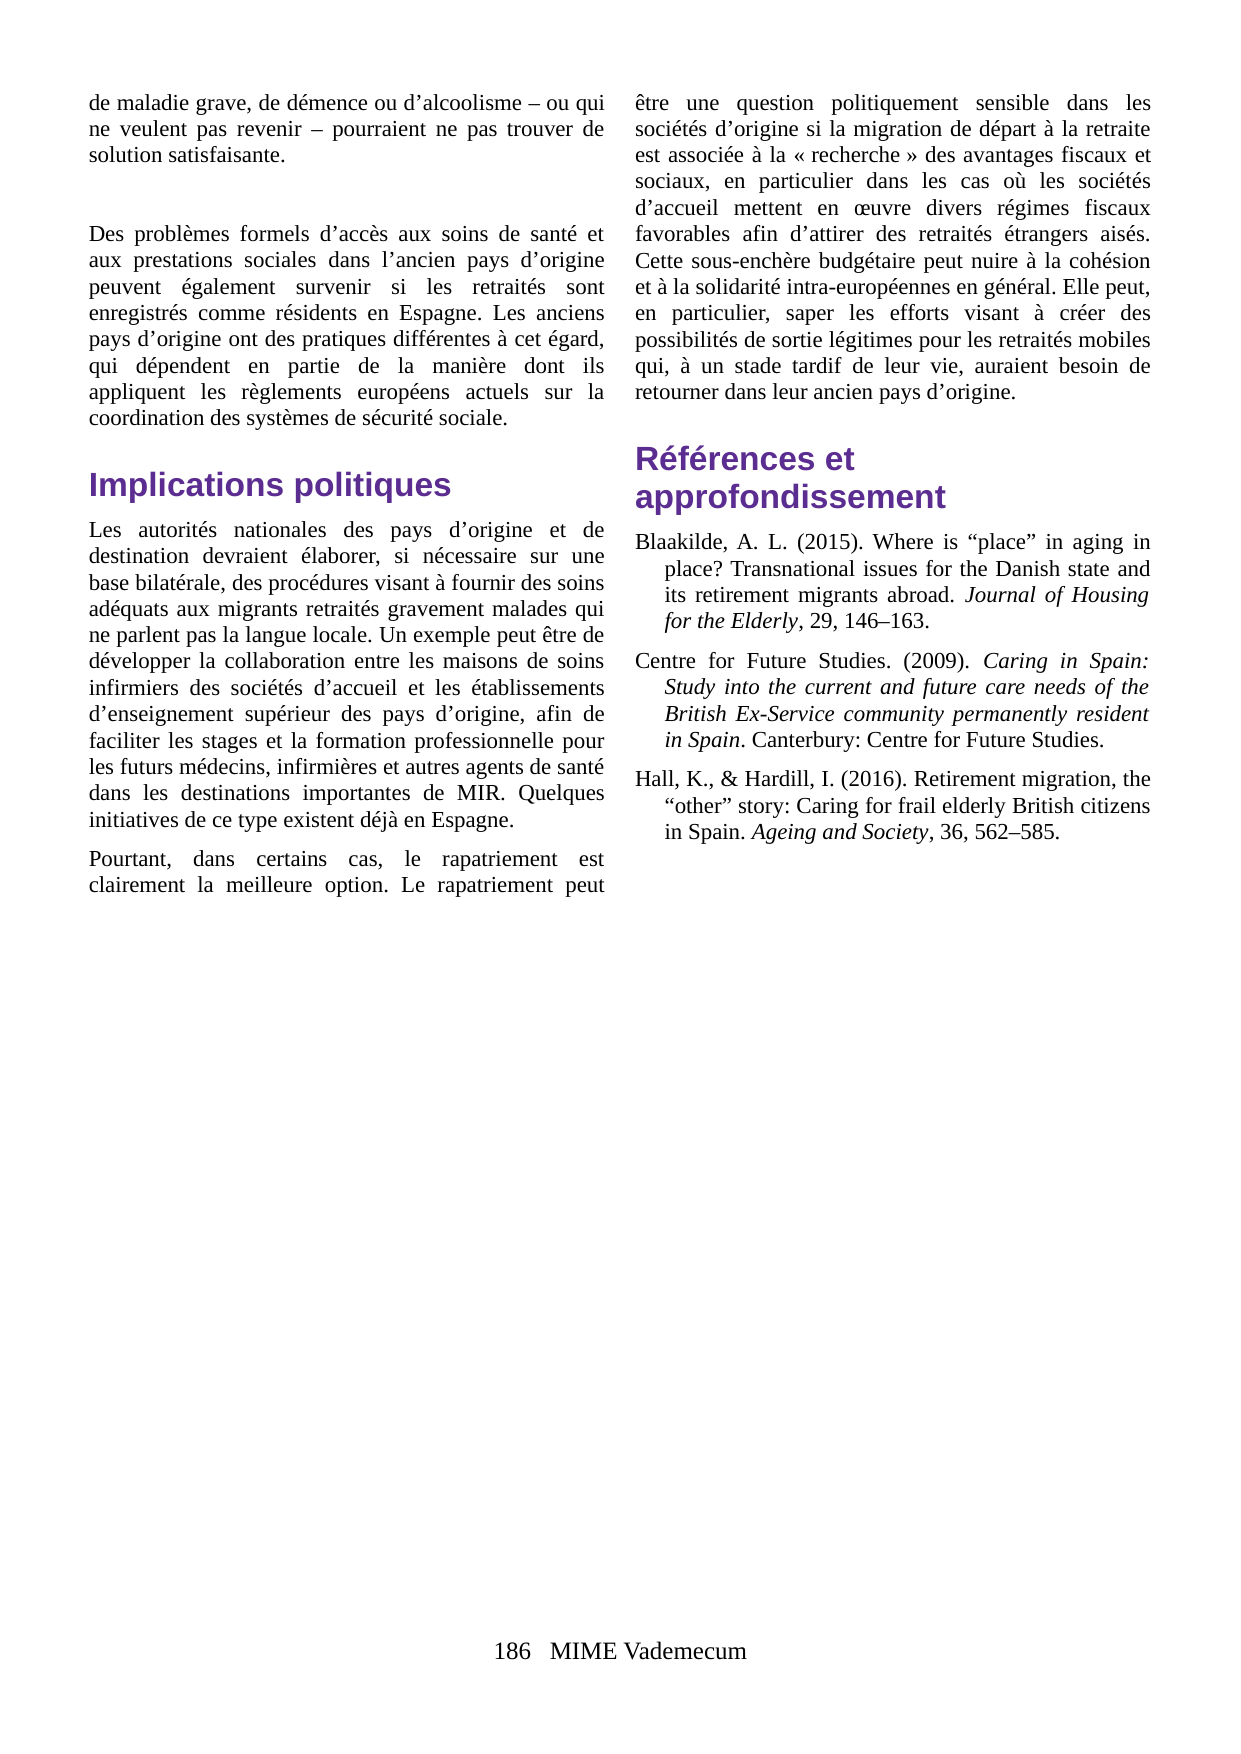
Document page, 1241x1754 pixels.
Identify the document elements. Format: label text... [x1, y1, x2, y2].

subtitle Références et approfondissement [635, 439, 1152, 516]
text Des problèmes formels d’accès aux soins de santé et aux prestations sociales dans l’ancien pays d’origine peuvent également survenir si les retraités sont enregistrés comme résidents en Espagne. Les anciens pays d’origine ont des pratiques différentes à cet égard, qui dépendent en partie de la manière dont ils appliquent les règlements européens actuels sur la coordination des systèmes de sécurité sociale. [88, 220, 605, 431]
text Blaakilde, A. L. (2015). Where is “place” in aging in place? Transnational issues for the Danish state and its retirement migrants abroad. Journal of Housing for the Elderly, 29, 146–163. [635, 528, 1152, 634]
text de maladie grave, de démence ou d’alcoolisme – ou qui ne veulent pas revenir – pourraient ne pas trouver de solution satisfaisante. [88, 88, 605, 168]
text Les autorités nationales des pays d’origine et de destination devraient élaborer, si nécessaire sur une base bilatérale, des procédures visant à fournir des soins adéquats aux migrants retraités gravement malades qui ne parlent pas la langue locale. Un exemple peut être de développer la collaboration entre les maisons de soins infirmiers des sociétés d’accueil et les établissements d’enseignement supérieur des pays d’origine, afin de faciliter les stages et la formation professionnelle pour les futurs médecins, infirmières et autres agents de santé dans les destinations importantes de MIR. Quelques initiatives de ce type existent déjà en Espagne. [88, 516, 605, 832]
text Pourtant, dans certains cas, le rapatriement est clairement la meilleure option. Le rapatriement peut [88, 845, 605, 898]
text Hall, K., & Hardill, I. (2016). Retirement migration, the “other” story: Caring for frail elderly British citizens in Spain. Ageing and Society, 36, 562–585. [635, 765, 1152, 844]
subtitle Implications politiques [88, 465, 605, 503]
text Centre for Future Studies. (2009). Caring in Spain: Study into the current and future care needs of the British Ex-Service community permanently resident in Spain. Canterbury: Centre for Future Studies. [635, 647, 1152, 752]
text être une question politiquement sensible dans les sociétés d’origine si la migration de départ à la retraite est associée à la « recherche » des avantages fiscaux et sociaux, en particulier dans les cas où les sociétés d’accueil mettent en œuvre divers régimes fiscaux favorables afin d’attirer des retraités étrangers aisés. Cette sous-enchère budgétaire peut nuire à la cohésion et à la solidarité intra-européennes en général. Elle peut, en particulier, saper les efforts visant à créer des possibilités de sortie légitimes pour les retraités mobiles qui, à un stade tardif de leur vie, auraient besoin de retourner dans leur ancien pays d’origine. [635, 88, 1152, 405]
